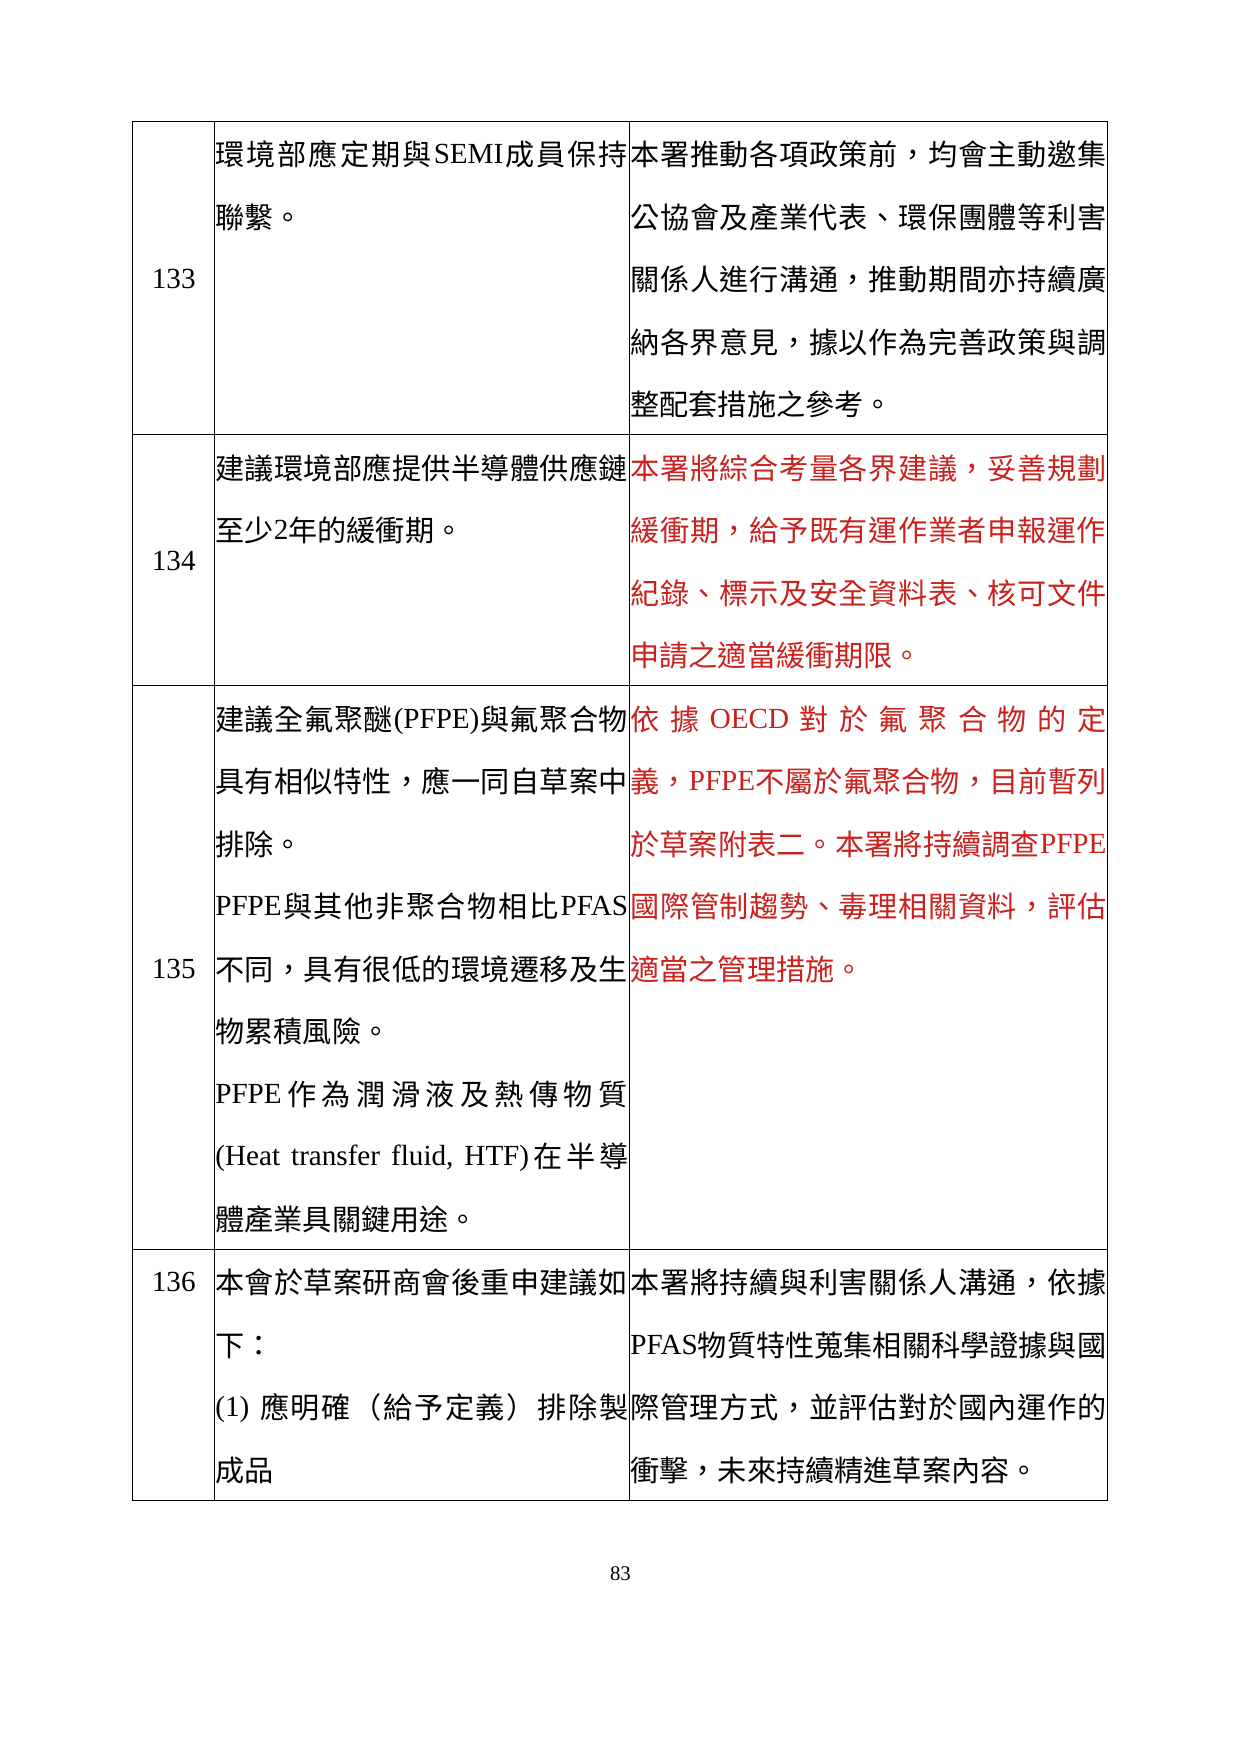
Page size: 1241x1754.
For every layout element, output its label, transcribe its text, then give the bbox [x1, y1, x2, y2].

table_cell 135 [133, 686, 214, 1249]
table_cell 本署將持續與利害關係人溝通，依據PFAS物質特性蒐集相關科學證據與國際管理方式，並評估對於國內運作的衝擊，未來持續精進草案內容。 [630, 1250, 1107, 1500]
table_cell 134 [133, 435, 214, 685]
table_cell 本署將綜合考量各界建議，妥善規劃緩衝期，給予既有運作業者申報運作紀錄、標示及安全資料表、核可文件申請之適當緩衝期限。 [630, 435, 1107, 685]
table_cell 本會於草案研商會後重申建議如下： (1) 應明確（給予定義）排除製成品 [215, 1250, 629, 1500]
table_cell 136 [133, 1250, 214, 1500]
table_cell 依據OECD對於氟聚合物的定義，PFPE不屬於氟聚合物，目前暫列於草案附表二。本署將持續調查PFPE國際管制趨勢、毒理相關資料，評估適當之管理措施。 [630, 686, 1107, 1249]
table_cell 133 [133, 122, 214, 434]
table_cell 建議全氟聚醚(PFPE)與氟聚合物具有相似特性，應一同自草案中排除。 PFPE與其他非聚合物相比PFAS不同，具有很低的環境遷移及生物累積風險。 PFPE作為潤滑液及熱傳物質(Heat transfer fluid, HTF)在半導體產業具關鍵用途。 [215, 686, 629, 1249]
table_cell 本署推動各項政策前，均會主動邀集公協會及產業代表、環保團體等利害關係人進行溝通，推動期間亦持續廣納各界意見，據以作為完善政策與調整配套措施之參考。 [630, 122, 1107, 434]
table_cell 環境部應定期與SEMI成員保持聯繫。 [215, 122, 629, 434]
table_cell 建議環境部應提供半導體供應鏈至少2年的緩衝期。 [215, 435, 629, 685]
